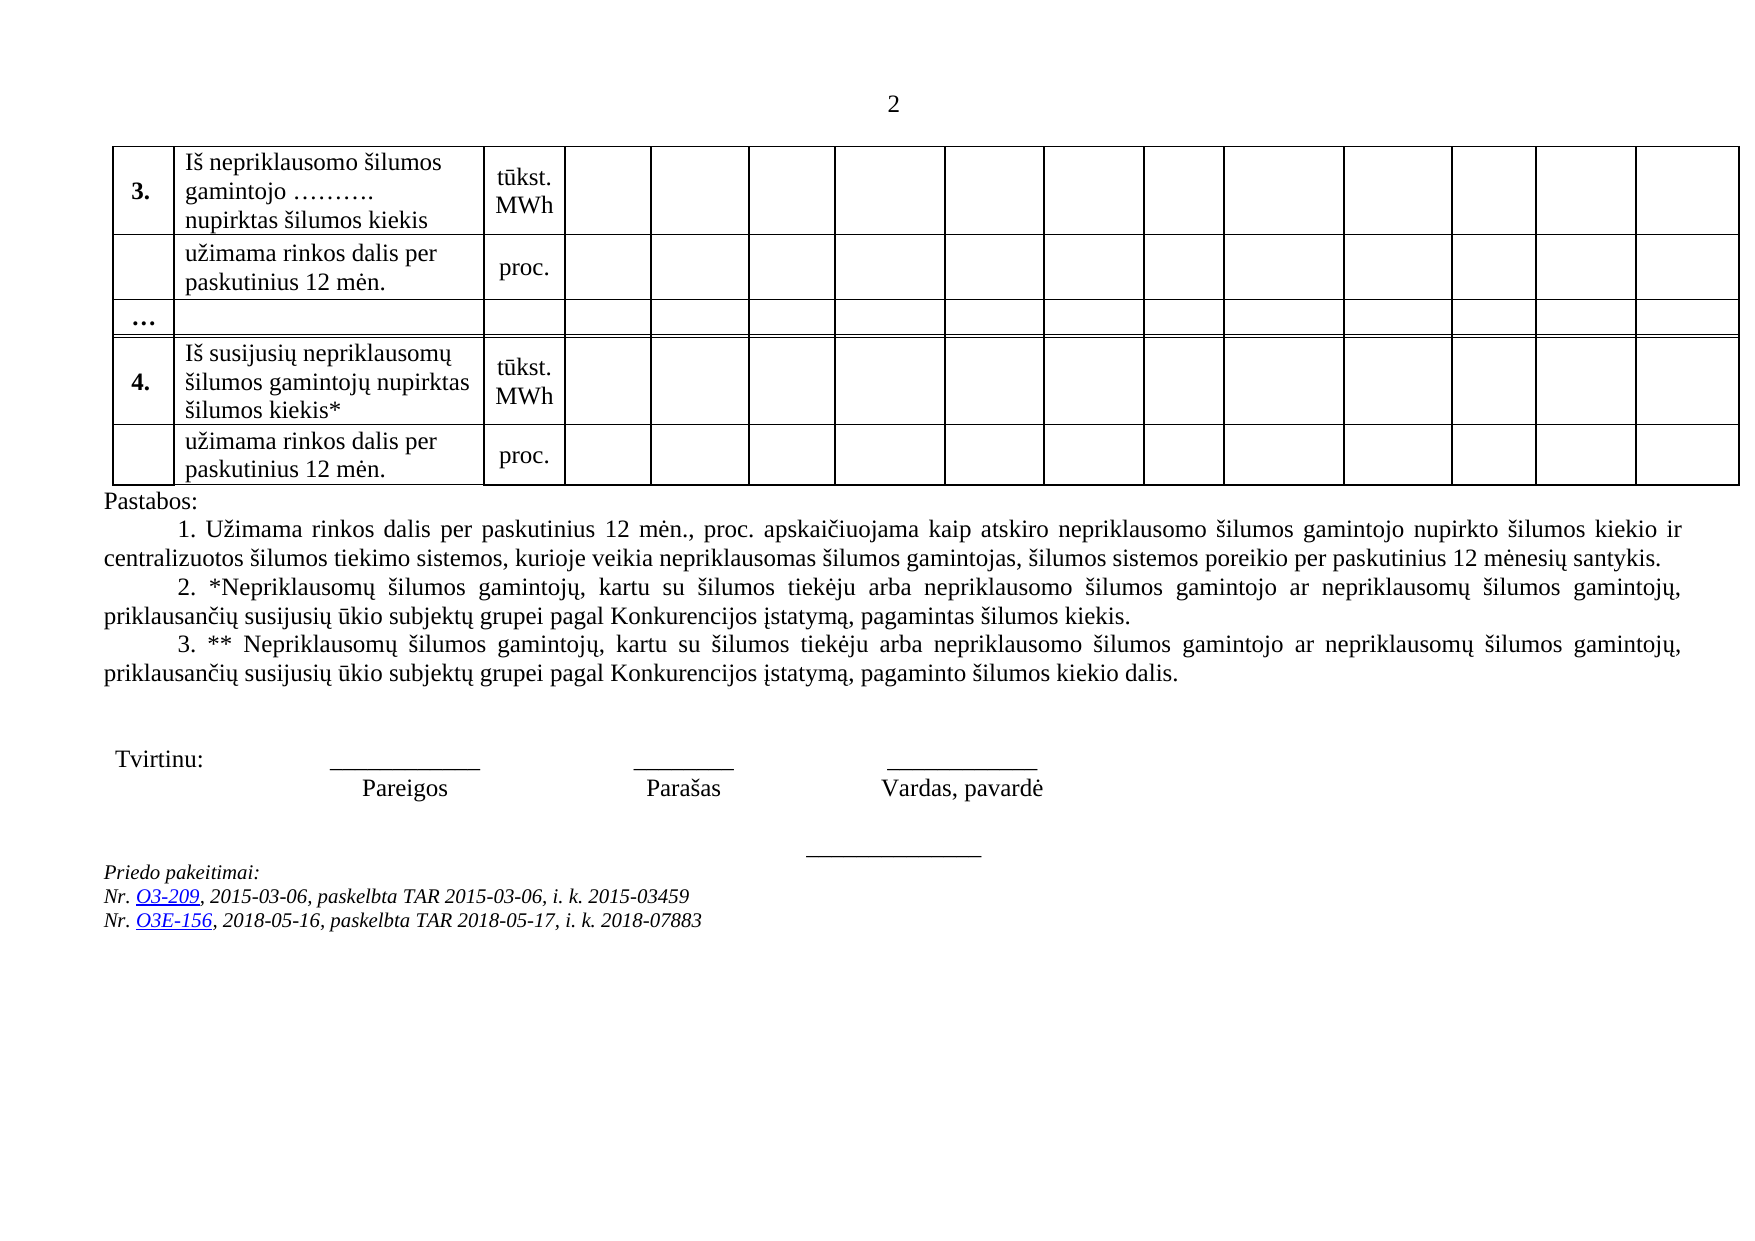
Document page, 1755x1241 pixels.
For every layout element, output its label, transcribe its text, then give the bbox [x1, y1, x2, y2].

table_cell [836, 235, 944, 299]
table_cell [1225, 425, 1343, 484]
table_header ________ Parašas [550, 745, 817, 802]
table_cell [566, 300, 650, 333]
table_cell [1345, 147, 1451, 233]
table_header Tvirtinu: [104, 745, 259, 802]
table_cell [1453, 235, 1535, 299]
table_cell [1537, 300, 1635, 333]
table_cell [652, 235, 748, 299]
table_cell [836, 425, 944, 484]
table_cell [1225, 235, 1343, 299]
table_cell [485, 300, 564, 333]
text ______________ [103, 831, 1683, 859]
table_cell [1537, 338, 1635, 424]
table_cell [1637, 147, 1738, 233]
table_cell [1453, 147, 1535, 233]
table_cell proc. [485, 425, 564, 484]
text Priedo pakeitimai: [103, 859, 1683, 884]
text Nr. O3-209, 2015-03-06, paskelbta TAR 2015-03-06, i. k. 2015-03459 [103, 884, 1683, 908]
table_header ____________ Pareigos [260, 745, 550, 802]
table_cell [836, 147, 944, 233]
table_cell [750, 147, 834, 233]
table_cell [1225, 338, 1343, 424]
table_cell [1145, 338, 1223, 424]
table_cell [652, 425, 748, 484]
table_cell [750, 338, 834, 424]
table_cell [1045, 235, 1143, 299]
table_cell [1537, 425, 1635, 484]
table_cell [1225, 300, 1343, 333]
table_cell proc. [485, 235, 564, 299]
text Pastabos: [103, 486, 1683, 514]
table_cell [652, 300, 748, 333]
table_cell [1637, 425, 1738, 484]
table_cell [750, 425, 834, 484]
table_cell [1537, 147, 1635, 233]
table_cell [1453, 300, 1535, 333]
text 1. Užimama rinkos dalis per paskutinius 12 mėn., proc. apskaičiuojama kaip atskiro nepriklausomo šilumos gamintojo nupirkto šilumos kiekio ir centralizuotos šilumos tiekimo sistemos, kurioje veikia nepriklausomas šilumos gamintojas, šilumos sistemos poreikio per paskutinius 12 mėnesių santykis. [103, 514, 1683, 572]
table_cell [114, 425, 173, 484]
table_cell [836, 300, 944, 333]
table_cell [1345, 338, 1451, 424]
table_header ____________ Vardas, pavardė [817, 745, 1107, 802]
table_cell [1225, 147, 1343, 233]
table_cell [566, 235, 650, 299]
table_cell [652, 147, 748, 233]
text Nr. O3E-156, 2018-05-16, paskelbta TAR 2018-05-17, i. k. 2018-07883 [103, 908, 1683, 932]
table_cell [946, 425, 1043, 484]
table_cell [836, 338, 944, 424]
table_cell [652, 338, 748, 424]
table_cell [946, 338, 1043, 424]
table_cell [750, 300, 834, 333]
text 3. ** Nepriklausomų šilumos gamintojų, kartu su šilumos tiekėju arba nepriklausomo šilumos gamintojo ar nepriklausomų šilumos gamintojų, priklausančių susijusių ūkio subjektų grupei pagal Konkurencijos įstatymą, pagaminto šilumos kiekio dalis. [103, 629, 1683, 687]
table_cell [114, 235, 173, 299]
table_cell [1637, 338, 1738, 424]
table_cell užimama rinkos dalis per paskutinius 12 mėn. [175, 425, 483, 484]
table_cell Iš susijusių nepriklausomų šilumos gamintojų nupirktas šilumos kiekis* [175, 338, 483, 424]
table_cell 4. [114, 338, 173, 424]
table_cell 3. [114, 147, 173, 233]
table_cell [1045, 300, 1143, 333]
table_cell [1453, 338, 1535, 424]
table_cell [1145, 425, 1223, 484]
table_cell [750, 235, 834, 299]
table_cell [1045, 338, 1143, 424]
table_cell Iš nepriklausomo šilumos gamintojo ………. nupirktas šilumos kiekis [175, 147, 483, 233]
table_cell [946, 235, 1043, 299]
table_cell [1145, 235, 1223, 299]
table_cell [566, 425, 650, 484]
table_cell [566, 147, 650, 233]
text 2. *Nepriklausomų šilumos gamintojų, kartu su šilumos tiekėju arba nepriklausomo šilumos gamintojo ar nepriklausomų šilumos gamintojų, priklausančių susijusių ūkio subjektų grupei pagal Konkurencijos įstatymą, pagamintas šilumos kiekis. [103, 572, 1683, 629]
table_cell … [114, 300, 173, 333]
table_cell [1145, 300, 1223, 333]
table_cell [1345, 425, 1451, 484]
table_cell [1537, 235, 1635, 299]
table_cell tūkst. MWh [485, 147, 564, 233]
table_cell [1045, 147, 1143, 233]
table_cell [566, 338, 650, 424]
table_cell tūkst. MWh [485, 338, 564, 424]
table_cell [1345, 235, 1451, 299]
table_cell [175, 300, 483, 333]
table_cell [946, 147, 1043, 233]
table_cell [1045, 425, 1143, 484]
table_cell [946, 300, 1043, 333]
table_cell [1345, 300, 1451, 333]
table_cell [1453, 425, 1535, 484]
table_cell užimama rinkos dalis per paskutinius 12 mėn. [175, 235, 483, 299]
table_cell [1637, 235, 1738, 299]
table_cell [1637, 300, 1738, 333]
table_cell [1145, 147, 1223, 233]
